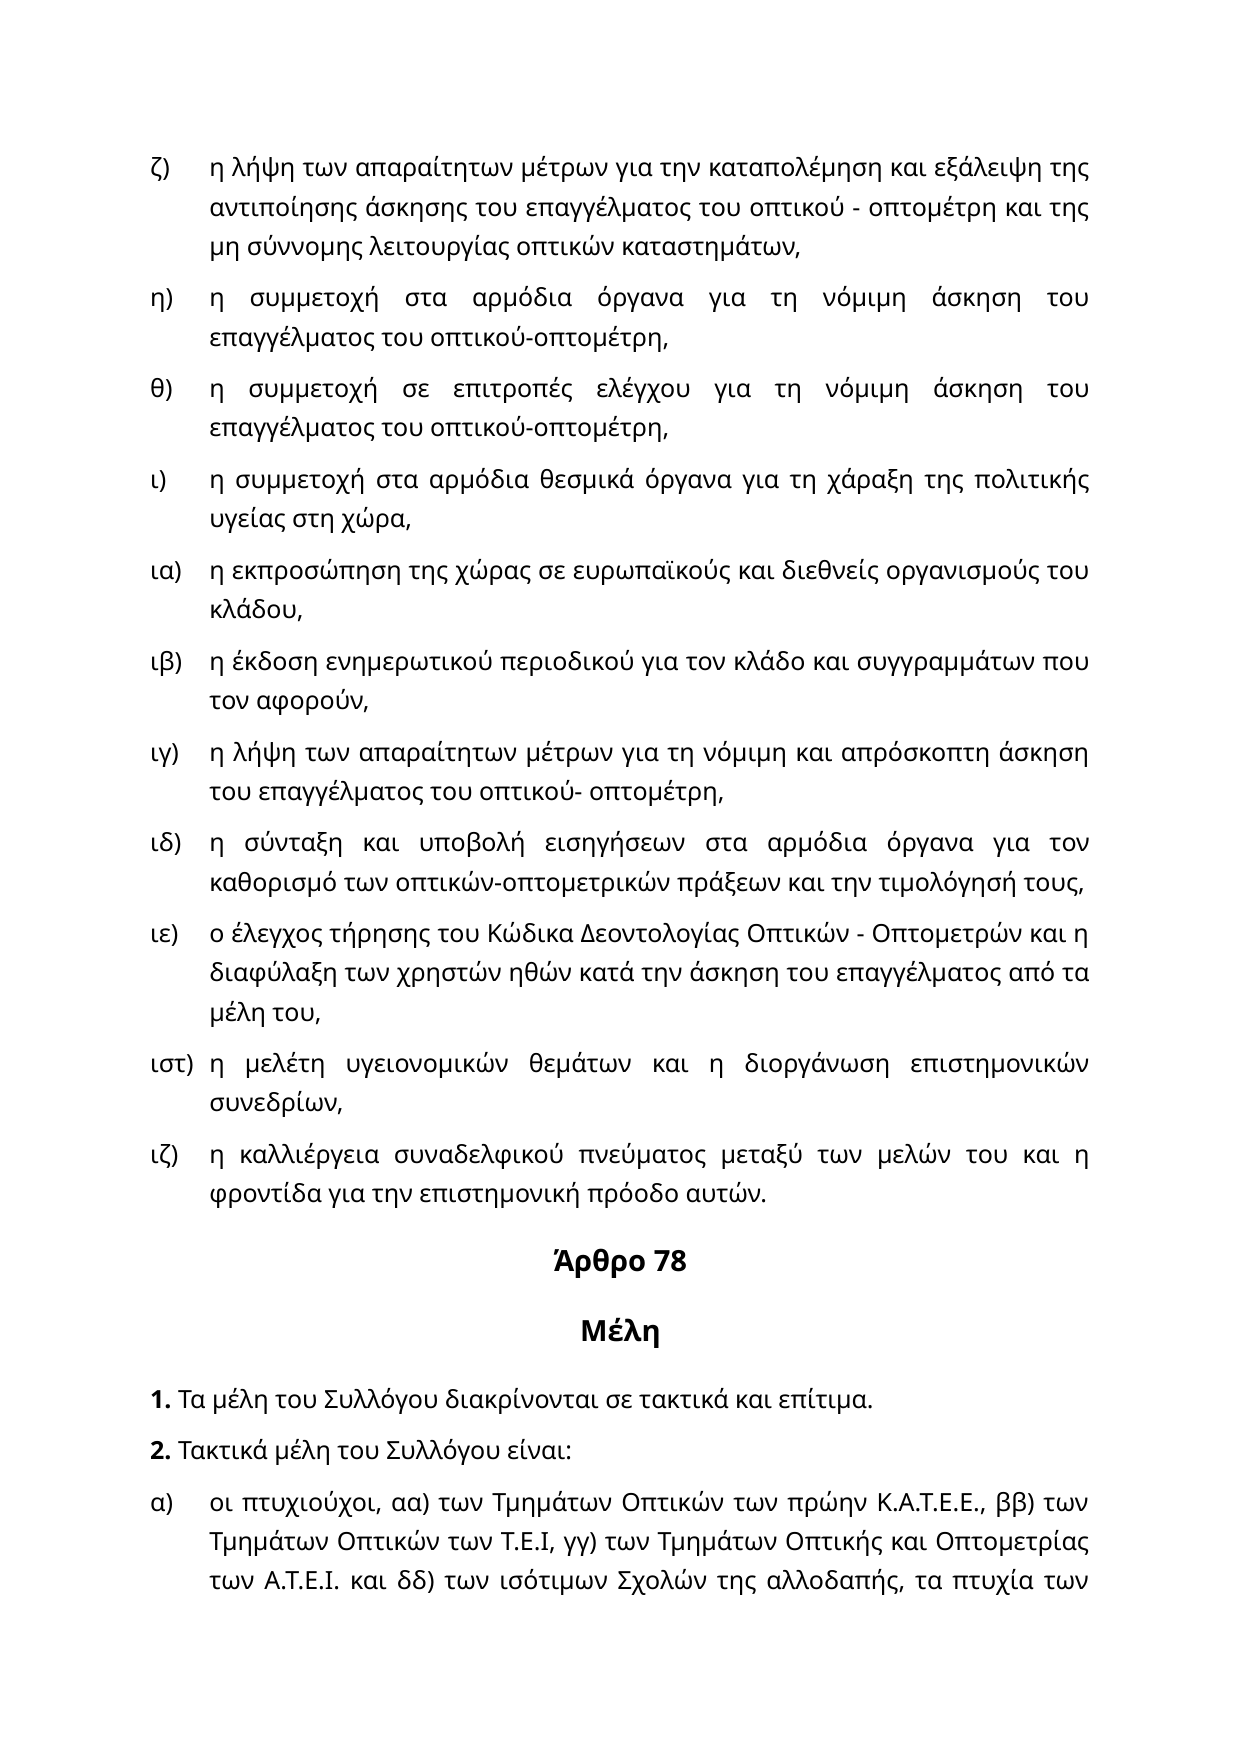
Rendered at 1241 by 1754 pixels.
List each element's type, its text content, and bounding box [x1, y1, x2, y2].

subtitle Μέλη [150, 1311, 1090, 1350]
list θ) η συμμετοχή σε επιτροπές ελέγχου για τη νόμιμη άσκηση του επαγγέλματος του οπτικού-οπτομέτρη, [150, 371, 1090, 444]
list ιε) ο έλεγχος τήρησης του Κώδικα Δεοντολογίας Οπτικών - Οπτομετρών και η διαφύλαξη των χρηστών ηθών κατά την άσκηση του επαγγέλματος από τα μέλη του, [150, 916, 1090, 1028]
subtitle Άρθρο 78 [150, 1240, 1090, 1280]
list ιβ) η έκδοση ενημερωτικού περιοδικού για τον κλάδο και συγγραμμάτων που τον αφορούν, [150, 643, 1090, 717]
list ι) η συμμετοχή στα αρμόδια θεσμικά όργανα για τη χάραξη της πολιτικής υγείας στη χώρα, [150, 462, 1090, 535]
list ζ) η λήψη των απαραίτητων μέτρων για την καταπολέμηση και εξάλειψη της αντιποίησης άσκησης του επαγγέλματος του οπτικού - οπτομέτρη και της μη σύννομης λειτουργίας οπτικών καταστημάτων, [150, 150, 1090, 262]
list α) οι πτυχιούχοι, αα) των Τμημάτων Οπτικών των πρώην Κ.Α.Τ.Ε.Ε., ββ) των Τμημάτων Οπτικών των Τ.Ε.Ι, γγ) των Τμημάτων Οπτικής και Οπτομετρίας των Α.Τ.Ε.Ι. και δδ) των ισότιμων Σχολών της αλλοδαπής, τα πτυχία των [150, 1484, 1090, 1597]
list η) η συμμετοχή στα αρμόδια όργανα για τη νόμιμη άσκηση του επαγγέλματος του οπτικού-οπτομέτρη, [150, 280, 1090, 353]
list ια) η εκπροσώπηση της χώρας σε ευρωπαϊκούς και διεθνείς οργανισμούς του κλάδου, [150, 552, 1090, 626]
list ιζ) η καλλιέργεια συναδελφικού πνεύματος μεταξύ των μελών του και η φροντίδα για την επιστημονική πρόοδο αυτών. [150, 1137, 1090, 1210]
list ιδ) η σύνταξη και υποβολή εισηγήσεων στα αρμόδια όργανα για τον καθορισμό των οπτικών-οπτομετρικών πράξεων και την τιμολόγησή τους, [150, 825, 1090, 898]
text 2. Τακτικά μέλη του Συλλόγου είναι: [150, 1433, 1090, 1467]
list ιγ) η λήψη των απαραίτητων μέτρων για τη νόμιμη και απρόσκοπτη άσκηση του επαγγέλματος του οπτικού- οπτομέτρη, [150, 734, 1090, 807]
text 1. Τα μέλη του Συλλόγου διακρίνονται σε τακτικά και επίτιμα. [150, 1381, 1090, 1415]
list ιστ) η μελέτη υγειονομικών θεμάτων και η διοργάνωση επιστημονικών συνεδρίων, [150, 1046, 1090, 1119]
